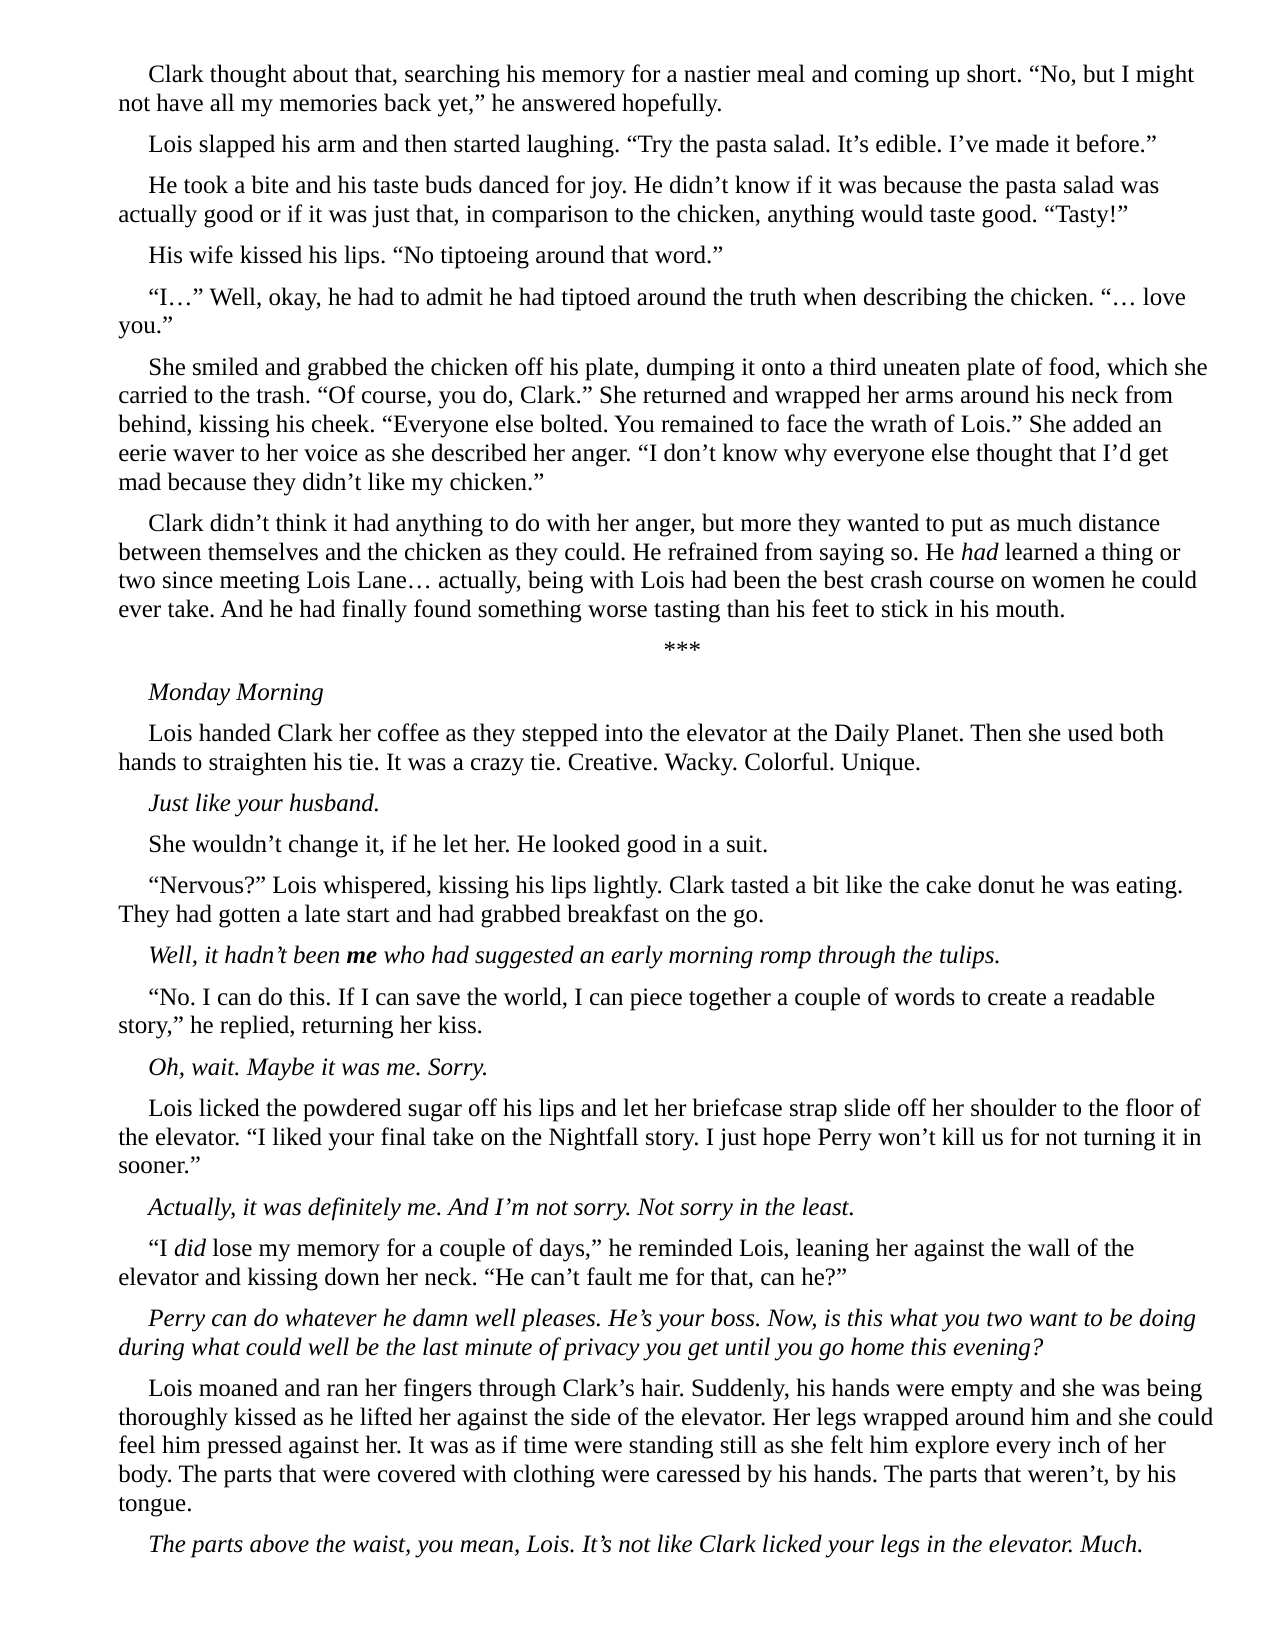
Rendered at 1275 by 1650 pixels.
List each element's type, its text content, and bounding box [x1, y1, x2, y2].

text Lois slapped his arm and then started laughing. “Try the pasta salad. It’s edible. I’ve made it before.” [118, 129, 1216, 158]
text *** [118, 635, 1216, 664]
text Clark didn’t think it had anything to do with her anger, but more they wanted to put as much distance between themselves and the chicken as they could. He refrained from saying so. He had learned a thing or two since meeting Lois Lane… actually, being with Lois had been the best crash course on women he could ever take. And he had finally found something worse tasting than his feet to stick in his mouth. [118, 508, 1216, 623]
text “I…” Well, okay, he had to admit he had tiptoed around the truth when describing the chicken. “… love you.” [118, 282, 1216, 339]
text “No. I can do this. If I can save the world, I can piece together a couple of words to create a readable story,” he replied, returning her kiss. [118, 982, 1216, 1039]
text Well, it hadn’t been me who had suggested an early morning romp through the tulips. [118, 940, 1216, 969]
text She smiled and grabbed the chicken off his plate, dumping it onto a third uneaten plate of food, which she carried to the trash. “Of course, you do, Clark.” She returned and wrapped her arms around his neck from behind, kissing his cheek. “Everyone else bolted. You remained to face the wrath of Lois.” She added an eerie waver to her voice as she described her anger. “I don’t know why everyone else thought that I’d get mad because they didn’t like my chicken.” [118, 352, 1216, 495]
text Just like your husband. [118, 788, 1216, 817]
text Monday Morning [118, 677, 1216, 705]
text His wife kissed his lips. “No tiptoeing around that word.” [118, 240, 1216, 269]
text The parts above the waist, you mean, Lois. It’s not like Clark licked your legs in the elevator. Much. [118, 1529, 1216, 1558]
text Lois handed Clark her coffee as they stepped into the elevator at the Daily Planet. Then she used both hands to straighten his tie. It was a crazy tie. Creative. Wacky. Colorful. Unique. [118, 718, 1216, 775]
text Perry can do whatever he damn well pleases. He’s your boss. Now, is this what you two want to be doing during what could well be the last minute of privacy you get until you go home this evening? [118, 1303, 1216, 1360]
text “I did lose my memory for a couple of days,” he reminded Lois, leaning her against the wall of the elevator and kissing down her neck. “He can’t fault me for that, can he?” [118, 1233, 1216, 1290]
text Lois licked the powdered sugar off his lips and let her briefcase strap slide off her shoulder to the floor of the elevator. “I liked your final take on the Nightfall story. I just hope Perry won’t kill us for not turning it in sooner.” [118, 1093, 1216, 1179]
text “Nervous?” Lois whispered, kissing his lips lightly. Clark tasted a bit like the cake donut he was eating. They had gotten a late start and had grabbed breakfast on the go. [118, 870, 1216, 928]
text Oh, wait. Maybe it was me. Sorry. [118, 1052, 1216, 1080]
text Actually, it was definitely me. And I’m not sorry. Not sorry in the least. [118, 1192, 1216, 1220]
text Lois moaned and ran her fingers through Clark’s hair. Suddenly, his hands were empty and she was being thoroughly kissed as he lifted her against the side of the elevator. Her legs wrapped around him and she could feel him pressed against her. It was as if time were standing still as she felt him explore every inch of her body. The parts that were covered with clothing were caressed by his hands. The parts that weren’t, by his tongue. [118, 1373, 1216, 1517]
text Clark thought about that, searching his memory for a nastier meal and coming up short. “No, but I might not have all my memories back yet,” he answered hopefully. [118, 59, 1216, 117]
text He took a bite and his taste buds danced for joy. He didn’t know if it was because the pasta salad was actually good or if it was just that, in comparison to the chicken, anything would taste good. “Tasty!” [118, 170, 1216, 228]
text She wouldn’t change it, if he let her. He looked good in a suit. [118, 829, 1216, 858]
